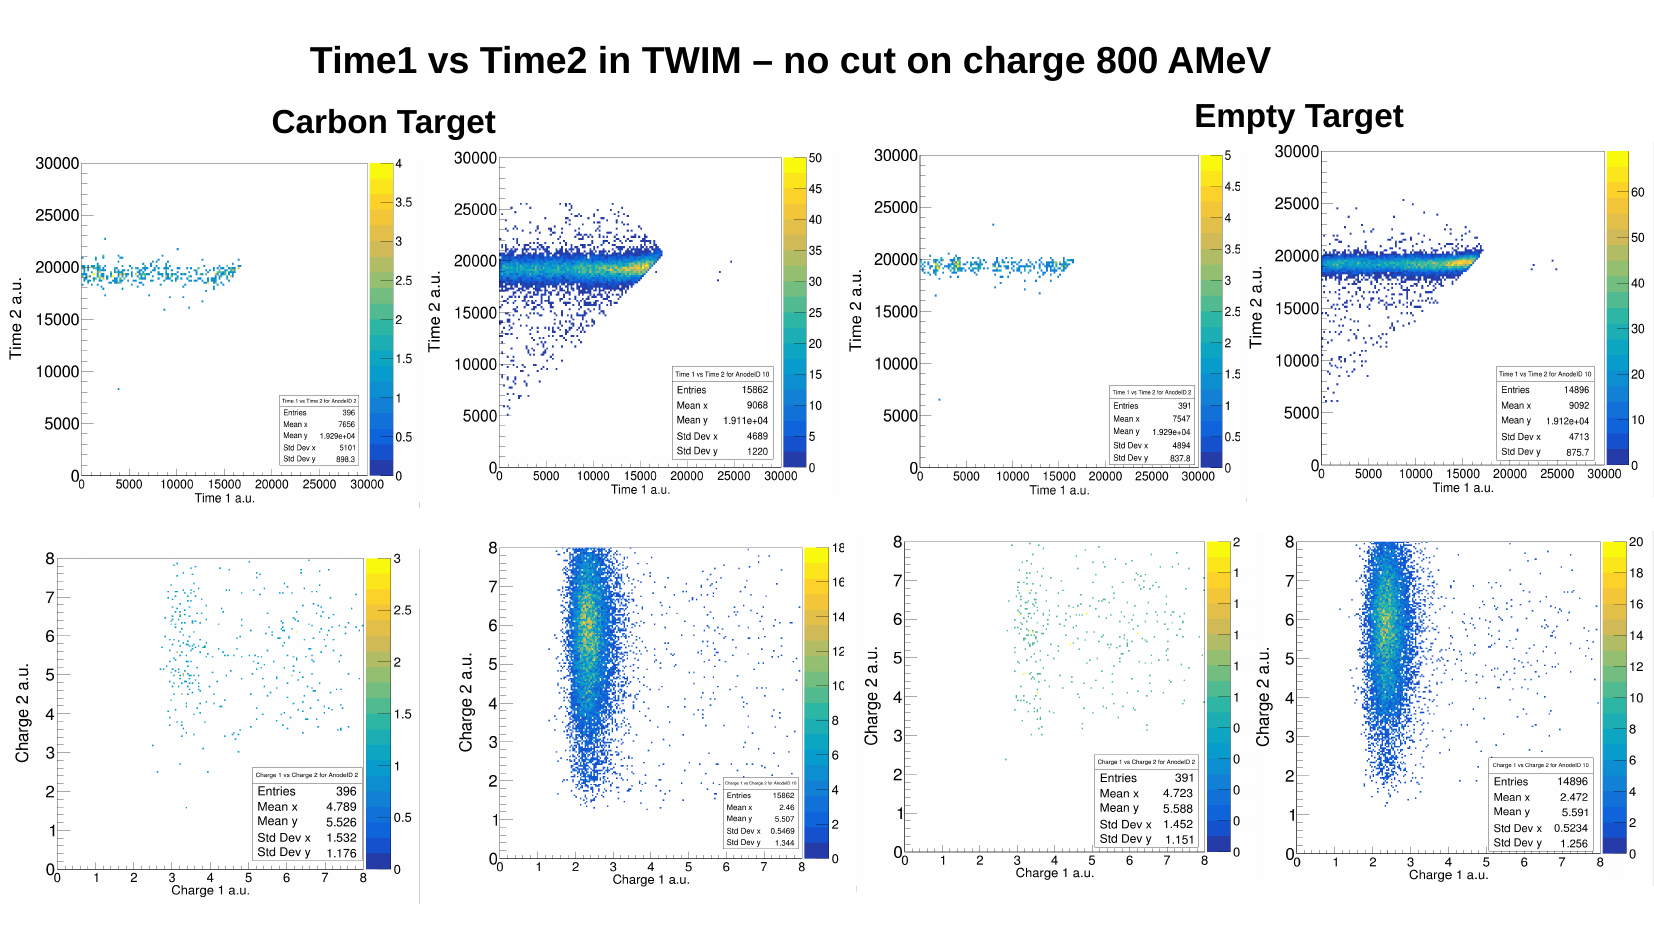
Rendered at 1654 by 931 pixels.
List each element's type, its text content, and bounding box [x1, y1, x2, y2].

picture [5, 141, 1654, 508]
text_box Time1 vs Time2 in TWIM – no cut on charge 800 AMeV [295, 31, 1359, 89]
picture [442, 531, 1654, 892]
text_box Empty Target [974, 89, 1625, 142]
text_box Carbon Target [59, 95, 709, 148]
picture [5, 549, 420, 904]
